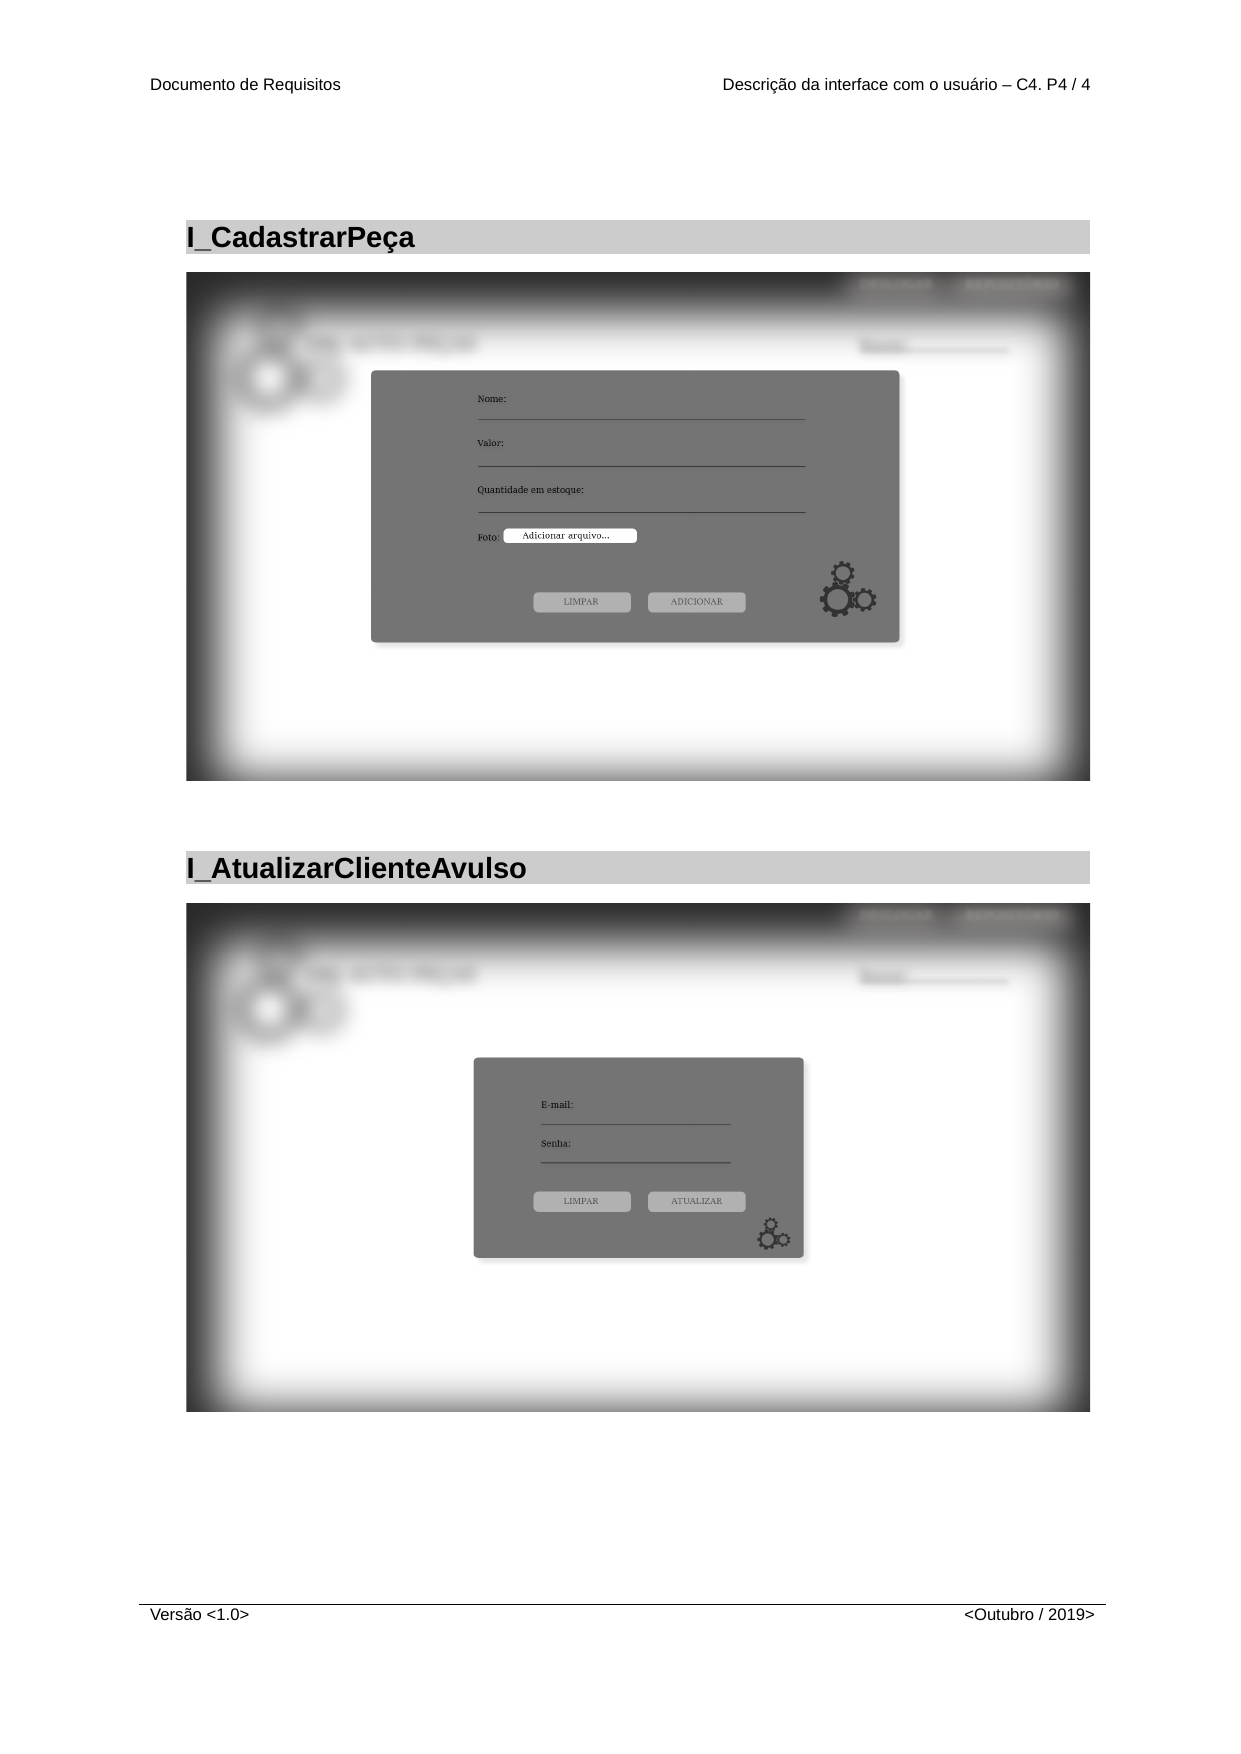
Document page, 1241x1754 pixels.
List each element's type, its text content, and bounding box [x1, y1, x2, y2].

subtitle I_AtualizarClienteAvulso [186, 851, 1090, 884]
subtitle I_CadastrarPeça [186, 220, 1090, 254]
picture [186, 903, 1091, 1412]
picture [186, 272, 1091, 781]
